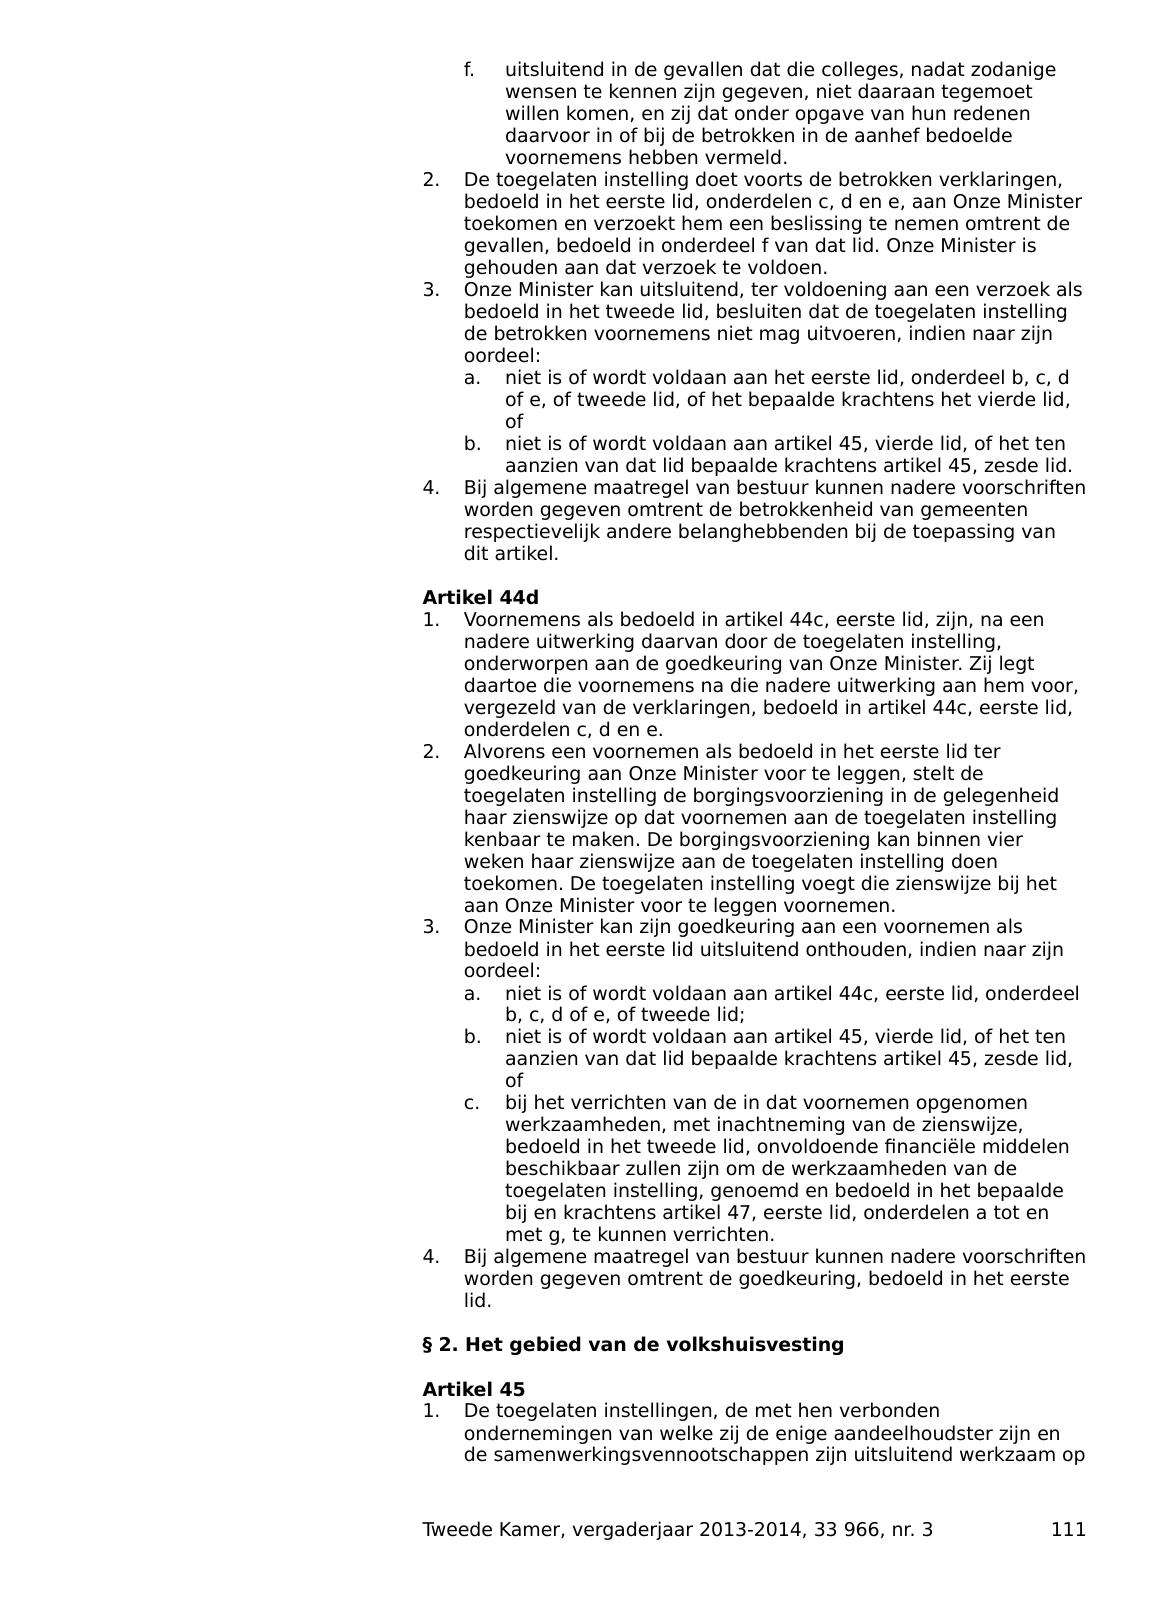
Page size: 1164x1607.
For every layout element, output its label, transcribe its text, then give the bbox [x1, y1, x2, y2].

text 4. Bij algemene maatregel van bestuur kunnen nadere voorschriften worden gegeven omtrent de betrokkenheid van gemeenten respectievelijk andere belanghebbenden bij de toepassing van dit artikel. [422, 477, 1087, 564]
text 1. Voornemens als bedoeld in artikel 44c, eerste lid, zijn, na een nadere uitwerking daarvan door de toegelaten instelling, onderworpen aan de goedkeuring van Onze Minister. Zij legt daartoe die voornemens na die nadere uitwerking aan hem voor, vergezeld van de verklaringen, bedoeld in artikel 44c, eerste lid, onderdelen c, d en e. [422, 609, 1087, 741]
text a. niet is of wordt voldaan aan het eerste lid, onderdeel b, c, d of e, of tweede lid, of het bepaalde krachtens het vierde lid, of [464, 367, 1087, 433]
text 3. Onze Minister kan uitsluitend, ter voldoening aan een verzoek als bedoeld in het tweede lid, besluiten dat de toegelaten instelling de betrokken voornemens niet mag uitvoeren, indien naar zijn oordeel: [422, 279, 1087, 367]
text 2. De toegelaten instelling doet voorts de betrokken verklaringen, bedoeld in het eerste lid, onderdelen c, d en e, aan Onze Minister toekomen en verzoekt hem een beslissing te nemen omtrent de gevallen, bedoeld in onderdeel f van dat lid. Onze Minister is gehouden aan dat verzoek te voldoen. [422, 169, 1087, 279]
text 4. Bij algemene maatregel van bestuur kunnen nadere voorschriften worden gegeven omtrent de goedkeuring, bedoeld in het eerste lid. [422, 1246, 1087, 1312]
text b. niet is of wordt voldaan aan artikel 45, vierde lid, of het ten aanzien van dat lid bepaalde krachtens artikel 45, zesde lid. [464, 433, 1087, 477]
subtitle Artikel 44d [422, 587, 1087, 609]
text a. niet is of wordt voldaan aan artikel 44c, eerste lid, onderdeel b, c, d of e, of tweede lid; [464, 982, 1087, 1026]
text c. bij het verrichten van de in dat voornemen opgenomen werkzaamheden, met inachtneming van de zienswijze, bedoeld in het tweede lid, onvoldoende financiële middelen beschikbaar zullen zijn om de werkzaamheden van de toegelaten instelling, genoemd en bedoeld in het bepaalde bij en krachtens artikel 47, eerste lid, onderdelen a tot en met g, te kunnen verrichten. [464, 1092, 1087, 1246]
text 3. Onze Minister kan zijn goedkeuring aan een voornemen als bedoeld in het eerste lid uitsluitend onthouden, indien naar zijn oordeel: [422, 916, 1087, 982]
text 2. Alvorens een voornemen als bedoeld in het eerste lid ter goedkeuring aan Onze Minister voor te leggen, stelt de toegelaten instelling de borgingsvoorziening in de gelegenheid haar zienswijze op dat voornemen aan de toegelaten instelling kenbaar te maken. De borgingsvoorziening kan binnen vier weken haar zienswijze aan de toegelaten instelling doen toekomen. De toegelaten instelling voegt die zienswijze bij het aan Onze Minister voor te leggen voornemen. [422, 741, 1087, 916]
subtitle § 2. Het gebied van de volkshuisvesting [422, 1334, 1087, 1356]
subtitle Artikel 45 [422, 1378, 1087, 1400]
text f. uitsluitend in de gevallen dat die colleges, nadat zodanige wensen te kennen zijn gegeven, niet daaraan tegemoet willen komen, en zij dat onder opgave van hun redenen daarvoor in of bij de betrokken in de aanhef bedoelde voornemens hebben vermeld. [464, 59, 1087, 169]
text 1. De toegelaten instellingen, de met hen verbonden ondernemingen van welke zij de enige aandeelhoudster zijn en de samenwerkingsvennootschappen zijn uitsluitend werkzaam op [422, 1400, 1087, 1466]
text b. niet is of wordt voldaan aan artikel 45, vierde lid, of het ten aanzien van dat lid bepaalde krachtens artikel 45, zesde lid, of [464, 1026, 1087, 1092]
